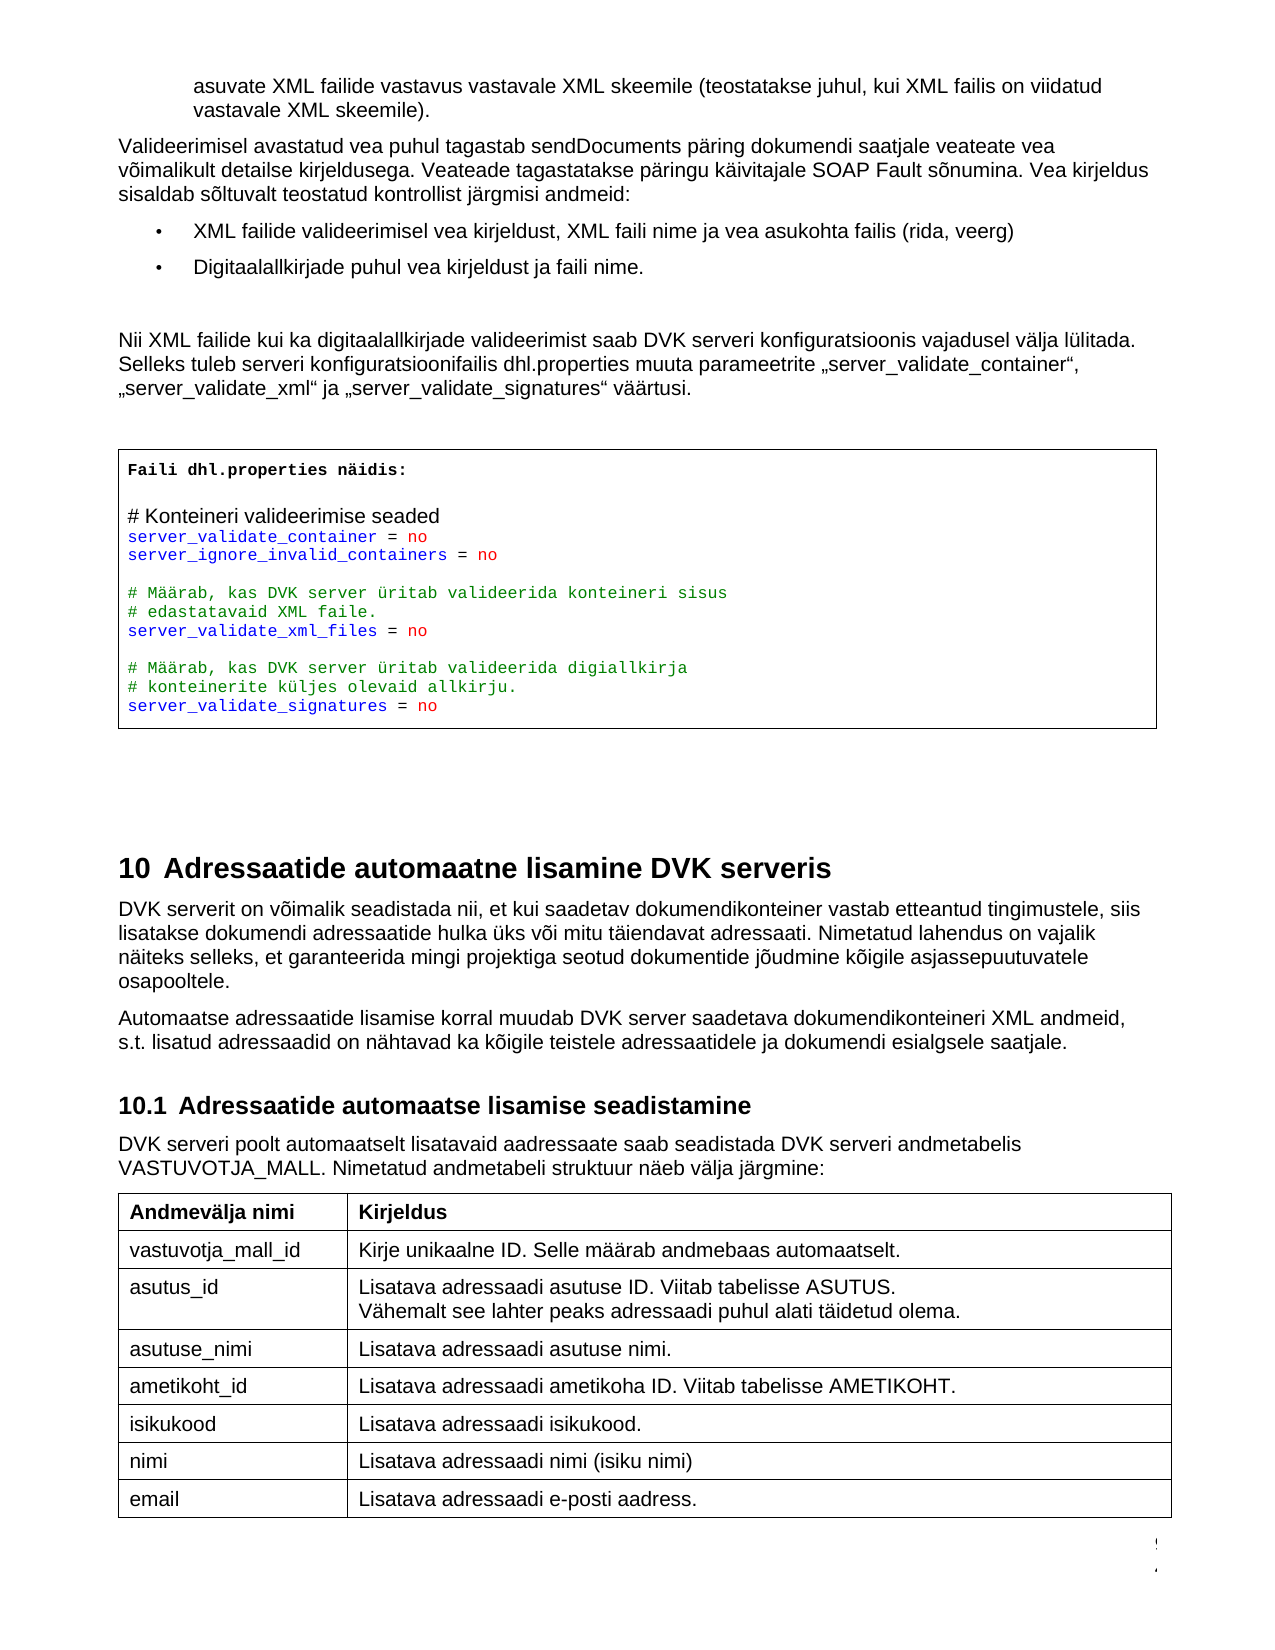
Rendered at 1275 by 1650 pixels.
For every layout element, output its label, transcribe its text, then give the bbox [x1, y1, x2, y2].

table_cell asutus_id [119, 1269, 347, 1329]
text server_validate_signatures = no [119, 695, 1156, 717]
table_header Kirjeldus [348, 1194, 1171, 1230]
table_cell Lisatava adressaadi e-posti aadress. [348, 1480, 1171, 1517]
table_cell Lisatava adressaadi isikukood. [348, 1405, 1171, 1442]
text # Konteineri valideerimise seaded [119, 501, 1156, 525]
text server_validate_container = no [119, 525, 1156, 544]
table_cell Kirje unikaalne ID. Selle määrab andmebaas automaatselt. [348, 1231, 1171, 1268]
table_cell Lisatava adressaadi nimi (isiku nimi) [348, 1443, 1171, 1479]
table_cell vastuvotja_mall_id [119, 1231, 347, 1268]
table_cell email [119, 1480, 347, 1517]
subtitle Adressaatide automaatse lisamise seadistamine [118, 1091, 1157, 1120]
text DVK serveri poolt automaatselt lisatavaid aadressaate saab seadistada DVK serveri andmetabelis VASTUVOTJA_MALL. Nimetatud andmetabeli struktuur näeb välja järgmine: [118, 1132, 1157, 1180]
subtitle Adressaatide automaatne lisamine DVK serveris [118, 851, 1157, 885]
table_cell isikukood [119, 1405, 347, 1442]
text server_validate_xml_files = no [119, 619, 1156, 641]
text DVK serverit on võimalik seadistada nii, et kui saadetav dokumendikonteiner vastab etteantud tingimustele, siis lisatakse dokumendi adressaatide hulka üks või mitu täiendavat adressaati. Nimetatud lahendus on vajalik näiteks selleks, et garanteerida mingi projektiga seotud dokumentide jõudmine kõigile asjassepuutuvatele osapooltele. [118, 897, 1157, 993]
text # Määrab, kas DVK server üritab valideerida konteineri sisus [119, 582, 1156, 600]
text # edastatavaid XML faile. [119, 600, 1156, 619]
text Nii XML failide kui ka digitaalallkirjade valideerimist saab DVK serveri konfiguratsioonis vajadusel välja lülitada. Selleks tuleb serveri konfiguratsioonifailis dhl.properties muuta parameetrite „server_validate_container“, „server_validate_xml“ ja „server_validate_signatures“ väärtusi. [118, 328, 1157, 400]
text Automaatse adressaatide lisamise korral muudab DVK server saadetava dokumendikonteineri XML andmeid, s.t. lisatud adressaadid on nähtavad ka kõigile teistele adressaatidele ja dokumendi esialgsele saatjale. [118, 1006, 1157, 1053]
text Valideerimisel avastatud vea puhul tagastab sendDocuments päring dokumendi saatjale veateate vea võimalikult detailse kirjeldusega. Veateade tagastatakse päringu käivitajale SOAP Fault sõnumina. Vea kirjeldus sisaldab sõltuvalt teostatud kontrollist järgmisi andmeid: [118, 134, 1157, 206]
list XML failide valideerimisel vea kirjeldust, XML faili nime ja vea asukohta failis (rida, veerg) [156, 218, 1157, 242]
text server_ignore_invalid_containers = no [119, 544, 1156, 566]
table_header Andmevälja nimi [119, 1194, 347, 1230]
text # konteinerite küljes olevaid allkirju. [119, 676, 1156, 695]
table_cell Lisatava adressaadi asutuse nimi. [348, 1330, 1171, 1367]
table_cell asutuse_nimi [119, 1330, 347, 1367]
text Faili dhl.properties näidis: [119, 458, 1156, 501]
table_cell Lisatava adressaadi asutuse ID. Viitab tabelisse ASUTUS. Vähemalt see lahter peaks adressaadi puhul alati täidetud olema. [348, 1269, 1171, 1329]
table_cell nimi [119, 1443, 347, 1479]
list Digitaalallkirjade puhul vea kirjeldust ja faili nime. [156, 255, 1157, 279]
table_cell Lisatava adressaadi ametikoha ID. Viitab tabelisse AMETIKOHT. [348, 1368, 1171, 1404]
list asuvate XML failide vastavus vastavale XML skeemile (teostatakse juhul, kui XML failis on viidatud vastavale XML skeemile). [156, 74, 1157, 122]
table_cell ametikoht_id [119, 1368, 347, 1404]
text # Määrab, kas DVK server üritab valideerida digiallkirja [119, 657, 1156, 676]
